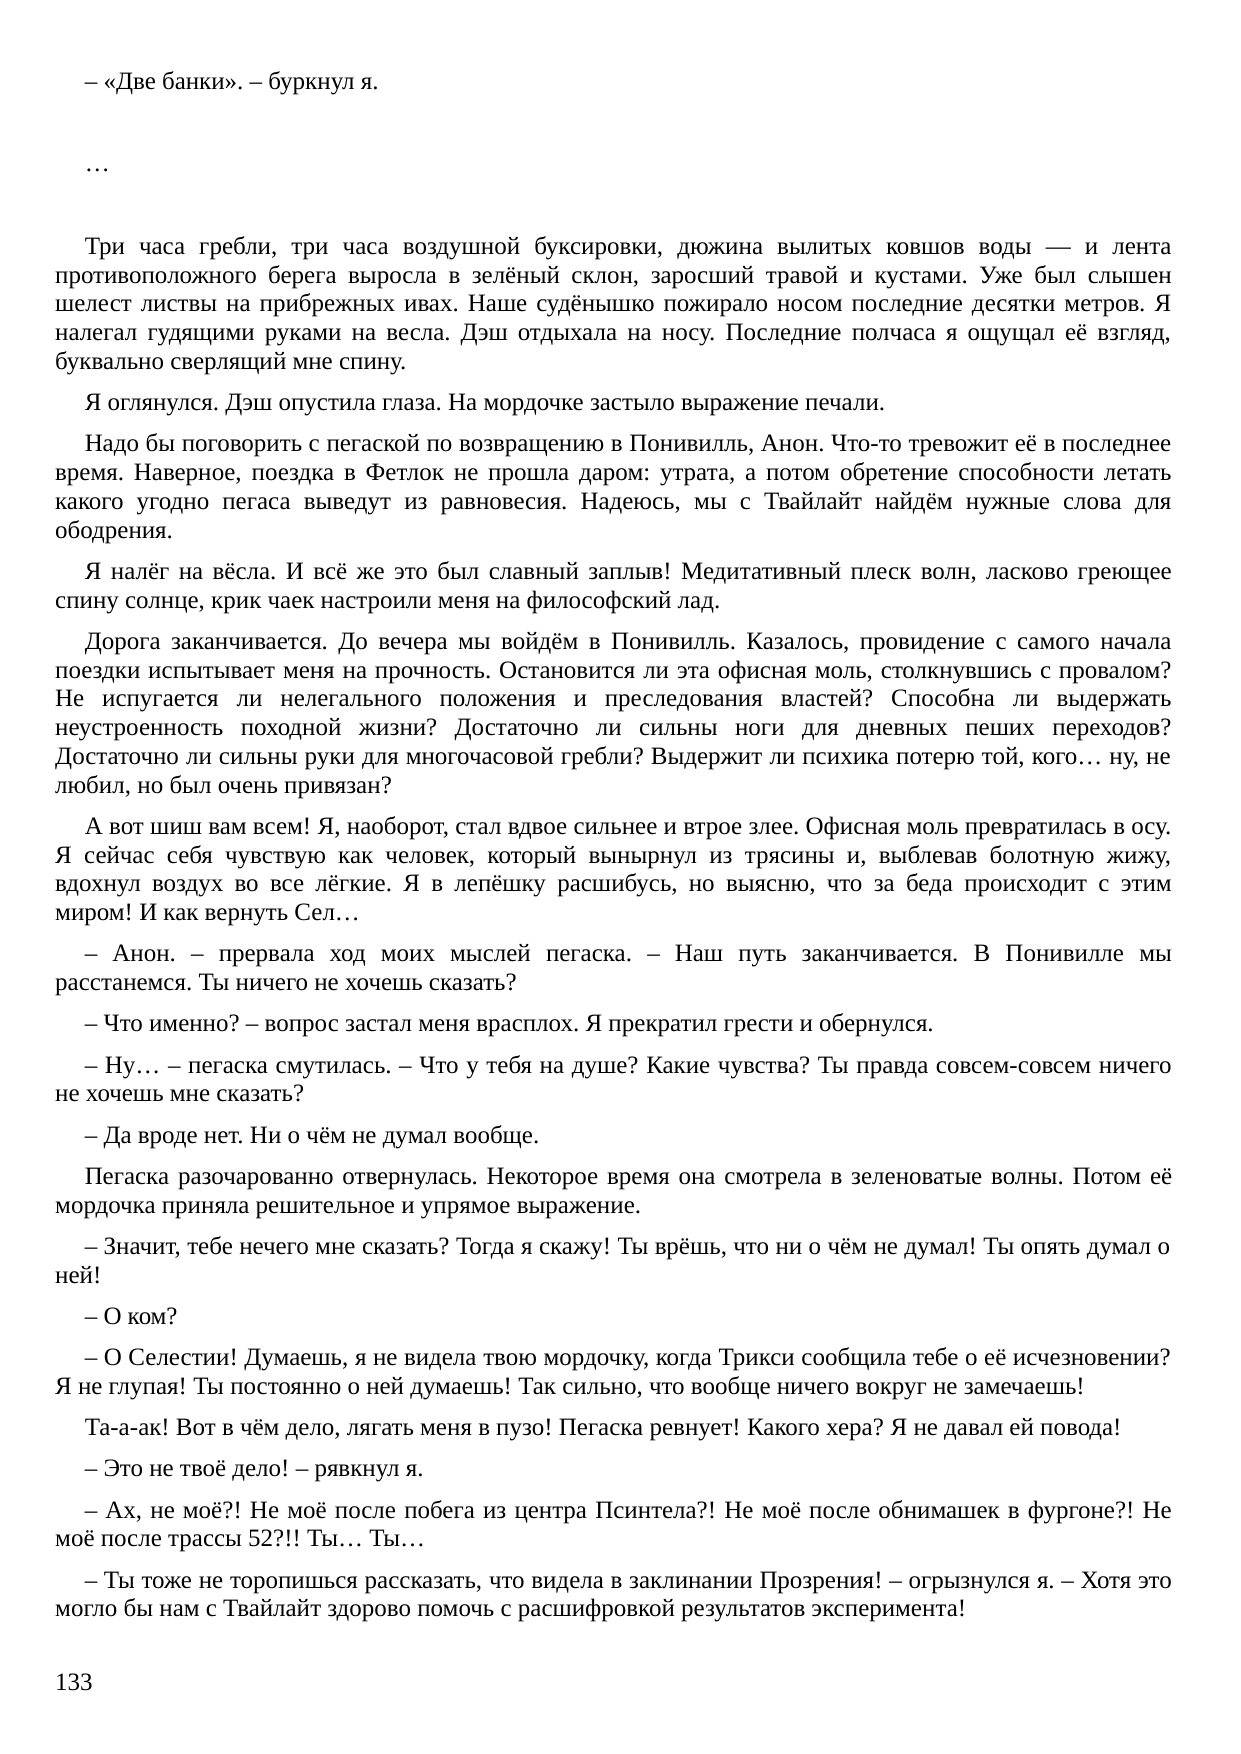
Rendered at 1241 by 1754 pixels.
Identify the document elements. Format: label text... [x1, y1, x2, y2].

text А вот шиш вам всем! Я, наоборот, стал вдвое сильнее и втрое злее. Офисная моль превратилась в осу. Я сейчас себя чувствую как человек, который вынырнул из трясины и, выблевав болотную жижу, вдохнул воздух во все лёгкие. Я в лепёшку расшибусь, но выясню, что за беда происходит с этим миром! И как вернуть Сел… [55, 811, 1173, 926]
text Та-а-ак! Вот в чём дело, лягать меня в пузо! Пегаска ревнует! Какого хера? Я не давал ей повода! [55, 1412, 1173, 1441]
text – Ты тоже не торопишься рассказать, что видела в заклинании Прозрения! – огрызнулся я. – Хотя это могло бы нам с Твайлайт здорово помочь с расшифровкой результатов эксперимента! [55, 1565, 1173, 1622]
text Я оглянулся. Дэш опустила глаза. На мордочке застыло выражение печали. [55, 387, 1173, 416]
text Я налёг на вёсла. И всё же это был славный заплыв! Медитативный плеск волн, ласково греющее спину солнце, крик чаек настроили меня на философский лад. [55, 556, 1173, 613]
text … [55, 148, 1173, 177]
text – Анон. – прервала ход моих мыслей пегаска. – Наш путь заканчивается. В Понивилле мы расстанемся. Ты ничего не хочешь сказать? [55, 938, 1173, 996]
text – О Селестии! Думаешь, я не видела твою мордочку, когда Трикси сообщила тебе о её исчезновении? Я не глупая! Ты постоянно о ней думаешь! Так сильно, что вообще ничего вокруг не замечаешь! [55, 1342, 1173, 1400]
text – Что именно? – вопрос застал меня врасплох. Я прекратил грести и обернулся. [55, 1008, 1173, 1037]
text – Ну… – пегаска смутилась. – Что у тебя на душе? Какие чувства? Ты правда совсем-совсем ничего не хочешь мне сказать? [55, 1050, 1173, 1107]
text Надо бы поговорить с пегаской по возвращению в Понивилль, Анон. Что-то тревожит её в последнее время. Наверное, поездка в Фетлок не прошла даром: утрата, а потом обретение способности летать какого угодно пегаса выведут из равновесия. Надеюсь, мы с Твайлайт найдём нужные слова для ободрения. [55, 428, 1173, 543]
text – Значит, тебе нечего мне сказать? Тогда я скажу! Ты врёшь, что ни о чём не думал! Ты опять думал о ней! [55, 1231, 1173, 1288]
text Дорога заканчивается. До вечера мы войдём в Понивилль. Казалось, провидение с самого начала поездки испытывает меня на прочность. Остановится ли эта офисная моль, столкнувшись с провалом? Не испугается ли нелегального положения и преследования властей? Способна ли выдержать неустроенность походной жизни? Достаточно ли сильны ноги для дневных пеших переходов? Достаточно ли сильны руки для многочасовой гребли? Выдержит ли психика потерю той, кого… ну, не любил, но был очень привязан? [55, 626, 1173, 798]
text Пегаска разочарованно отвернулась. Некоторое время она смотрела в зеленоватые волны. Потом её мордочка приняла решительное и упрямое выражение. [55, 1161, 1173, 1218]
text – Да вроде нет. Ни о чём не думал вообще. [55, 1120, 1173, 1148]
text – «Две банки». – буркнул я. [55, 66, 1173, 95]
text – Это не твоё дело! – рявкнул я. [55, 1453, 1173, 1482]
text – О ком? [55, 1301, 1173, 1330]
text – Ах, не моё?! Не моё после побега из центра Псинтела?! Не моё после обнимашек в фургоне?! Не моё после трассы 52?!! Ты… Ты… [55, 1495, 1173, 1552]
text Три часа гребли, три часа воздушной буксировки, дюжина вылитых ковшов воды — и лента противоположного берега выросла в зелёный склон, заросший травой и кустами. Уже был слышен шелест листвы на прибрежных ивах. Наше судёнышко пожирало носом последние десятки метров. Я налегал гудящими руками на весла. Дэш отдыхала на носу. Последние полчаса я ощущал её взгляд, буквально сверлящий мне спину. [55, 231, 1173, 375]
